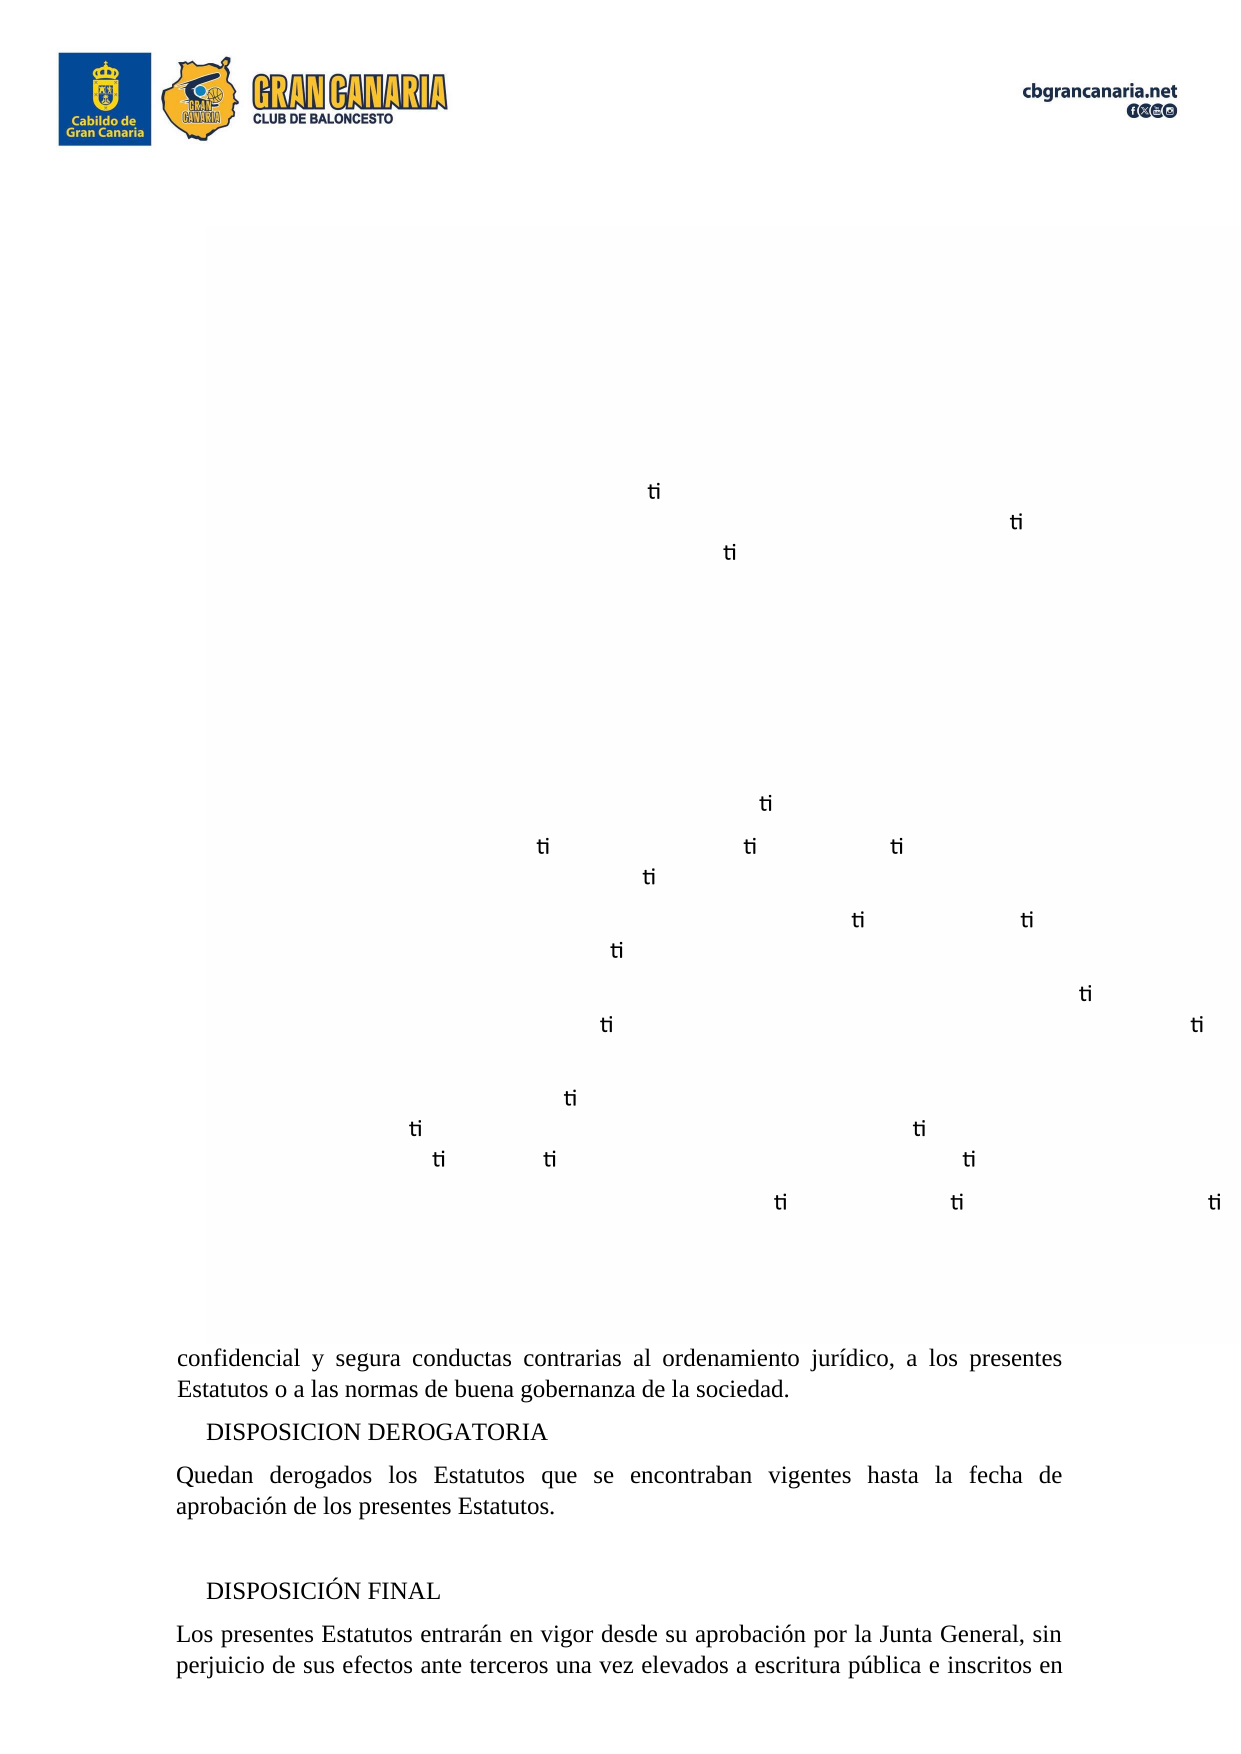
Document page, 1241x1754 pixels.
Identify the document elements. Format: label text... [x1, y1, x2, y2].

subtitle DISPOSICIÓN FINAL [206, 1576, 1063, 1605]
text Los presentes Estatutos entrarán en vigor desde su aprobación por la Junta General, sin perjuicio de sus efectos ante terceros una vez elevados a escritura pública e inscritos en [176, 1619, 1063, 1679]
text Quedan derogados los Estatutos que se encontraban vigentes hasta la fecha de aprobación de los presentes Estatutos. [176, 1460, 1063, 1520]
list confidencial y segura conductas contrarias al ordenamiento jurídico, a los presentes Estatutos o a las normas de buena gobernanza de la sociedad. [177, 1343, 1063, 1403]
subtitle DISPOSICION DEROGATORIA [206, 1417, 1063, 1446]
